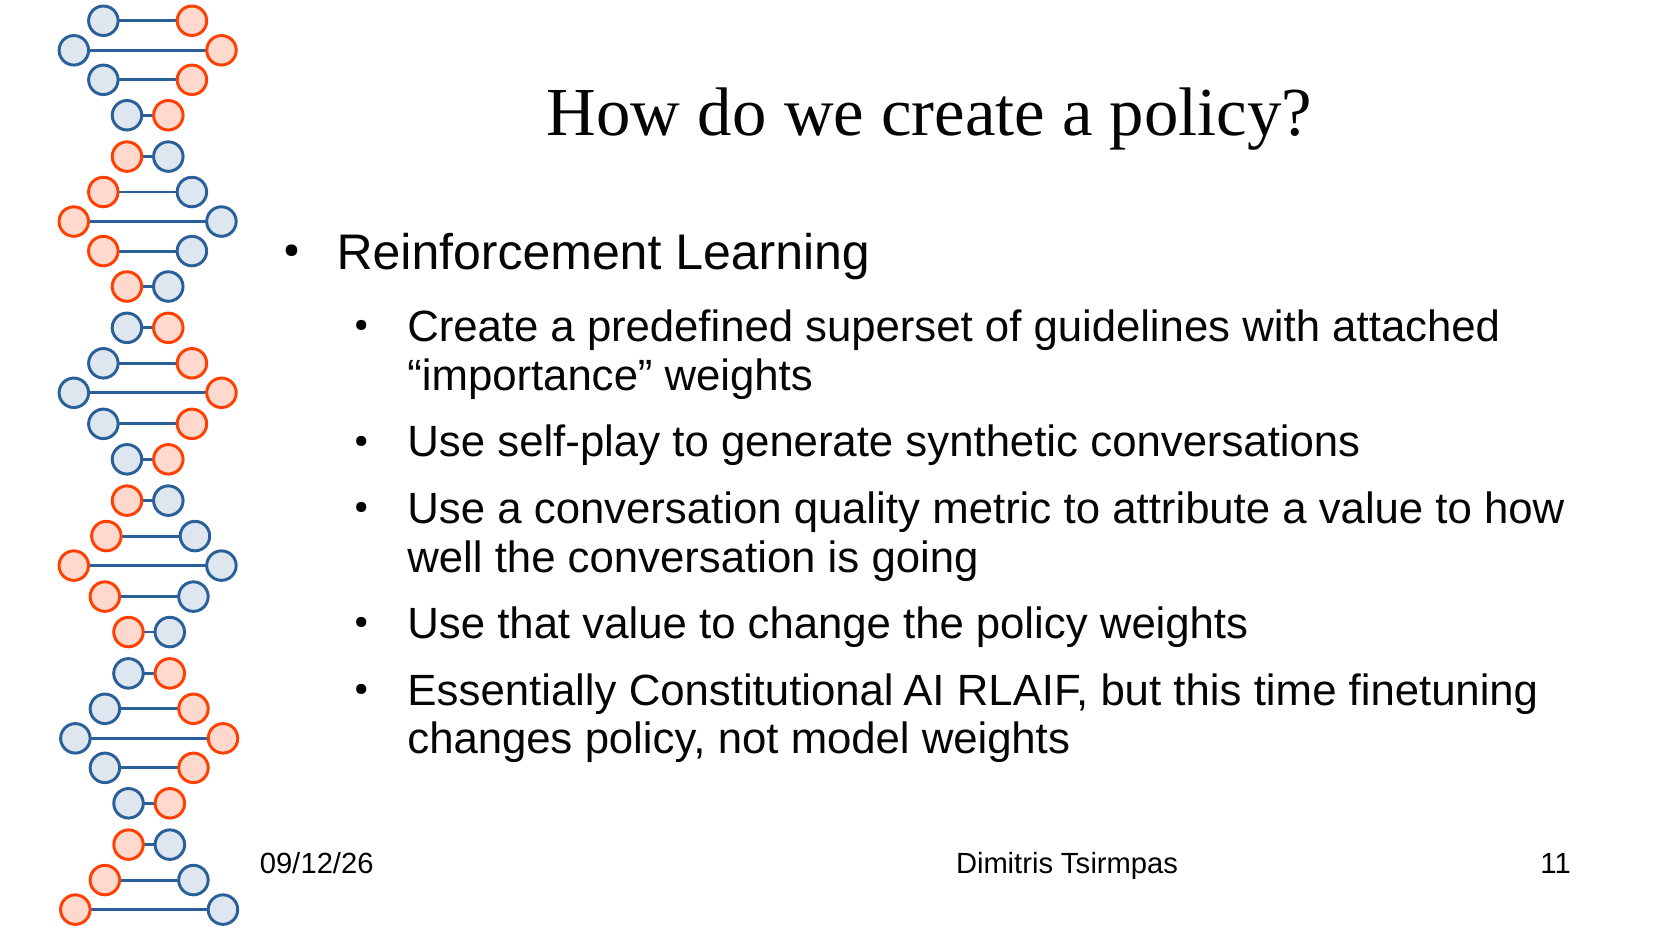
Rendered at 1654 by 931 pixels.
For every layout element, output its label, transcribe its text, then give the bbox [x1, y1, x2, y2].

title How do we create a policy? [265, 35, 1595, 189]
list Reinforcement Learning Create a predefined superset of guidelines with attached “importance” weights Use self-play to generate synthetic conversations Use a conversation quality metric to attribute a value to how well the conversation is going Use that value to change the policy weights Essentially Constitutional AI RLAIF, but this time finetuning changes policy, not model weights [265, 224, 1595, 764]
